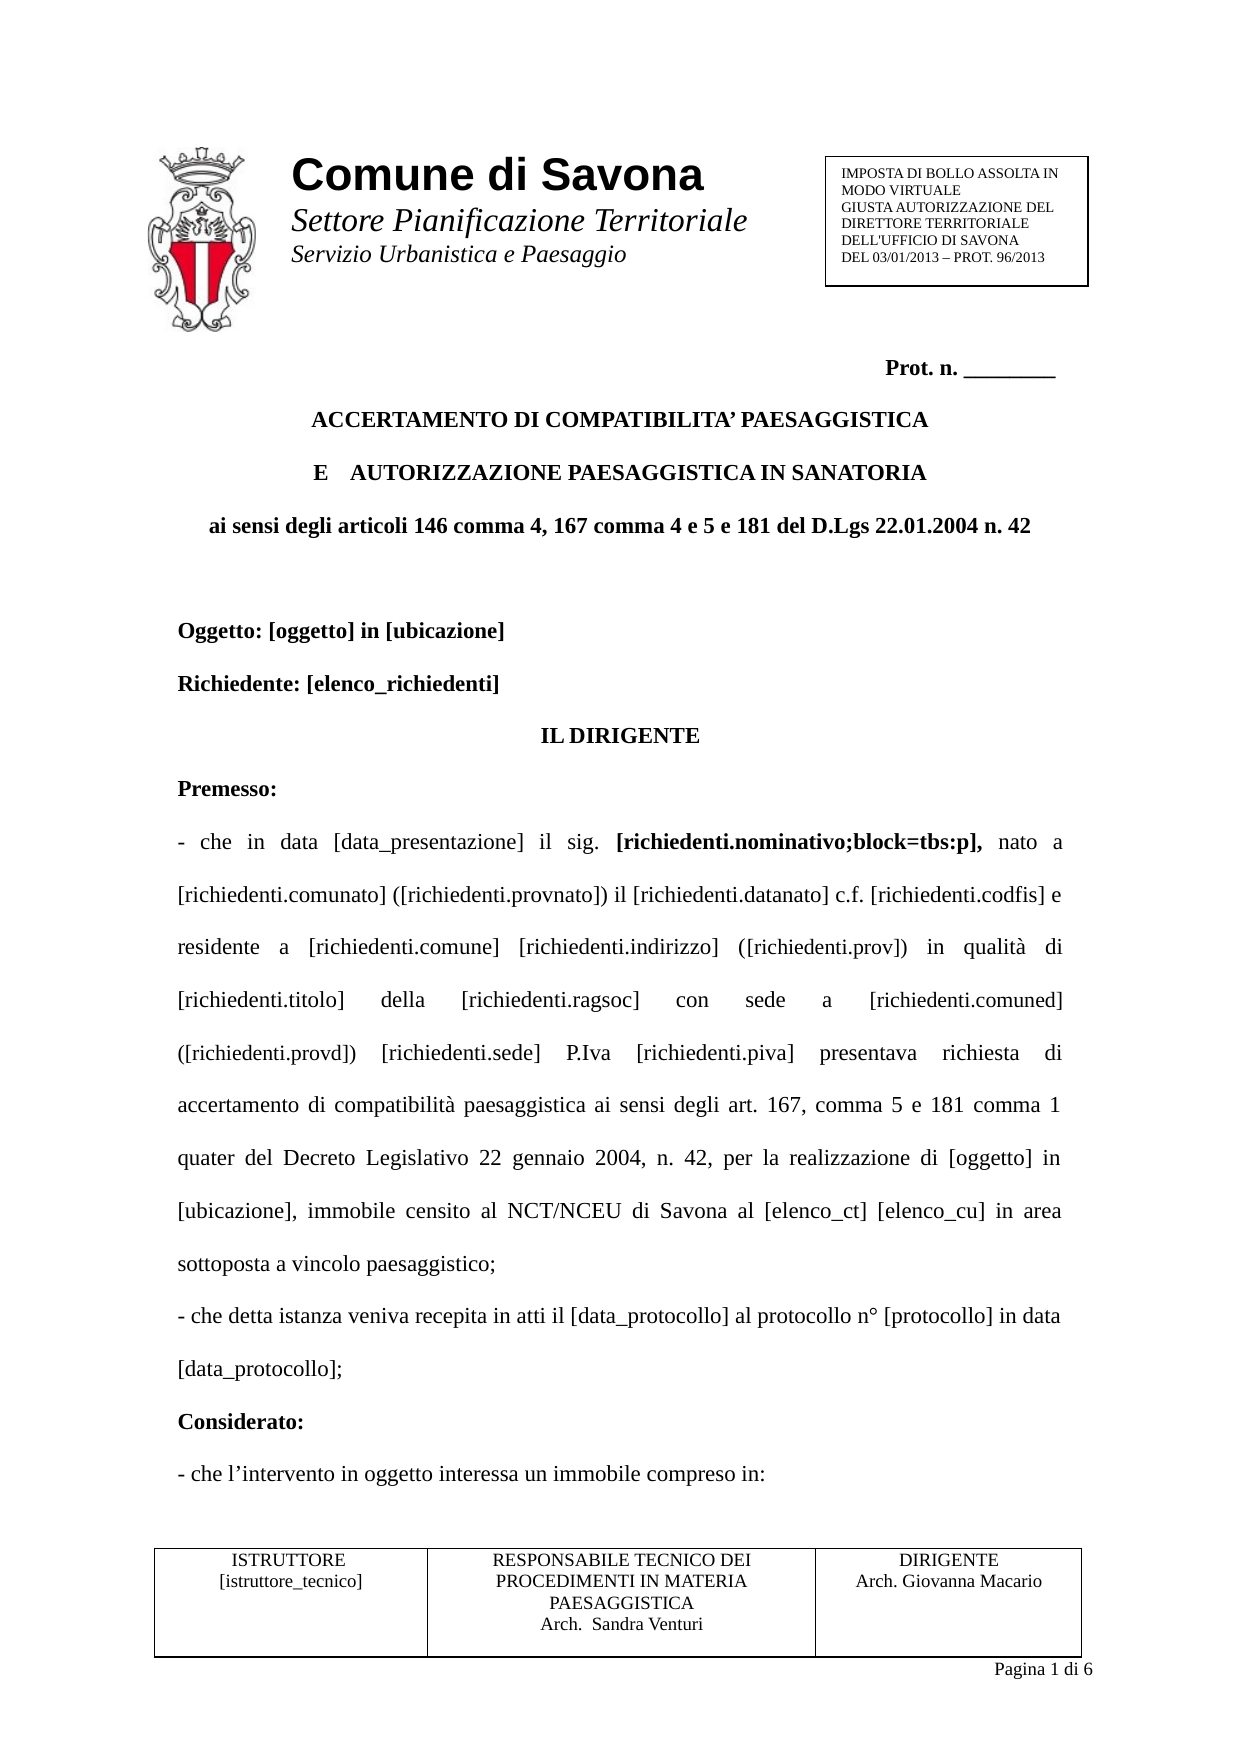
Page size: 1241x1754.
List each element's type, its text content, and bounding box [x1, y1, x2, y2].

text Prot. n. ________ [841, 354, 1063, 380]
picture [147, 147, 256, 332]
text ai sensi degli articoli 146 comma 4, 167 comma 4 e 5 e 181 del D.Lgs 22.01.2004 n. 42 [148, 512, 1092, 538]
text Considerato: [177, 1408, 1063, 1434]
text Oggetto: [oggetto] in [ubicazione] [177, 617, 1092, 643]
text - che in data [data_presentazione] il sig. [richiedenti.nominativo;block=tbs:p], nato a [richiedenti.comunato] ([richiedenti.provnato]) il [richiedenti.datanato] c.f. [richiedenti.codfis] e residente a [richiedenti.comune] [richiedenti.indirizzo] ([richiedenti.prov]) in qualità di [richiedenti.titolo] della [richiedenti.ragsoc] con sede a [richiedenti.comuned] ([richiedenti.provd]) [richiedenti.sede] P.Iva [richiedenti.piva] presentava richiesta di accertamento di compatibilità paesaggistica ai sensi degli art. 167, comma 5 e 181 comma 1 quater del Decreto Legislativo 22 gennaio 2004, n. 42, per la realizzazione di [oggetto] in [ubicazione], immobile censito al NCT/NCEU di Savona al [elenco_ct] [elenco_cu] in area sottoposta a vincolo paesaggistico; [177, 828, 1063, 1276]
text DEL 03/01/2013 – PROT. 96/2013 [841, 249, 1072, 265]
text IL DIRIGENTE [177, 723, 1063, 749]
text Richiedente: [elenco_richiedenti] [177, 670, 1063, 696]
text E AUTORIZZAZIONE PAESAGGISTICA IN SANATORIA [148, 459, 1092, 485]
text GIUSTA AUTORIZZAZIONE DEL DIRETTORE TERRITORIALE DELL'UFFICIO DI SAVONA [841, 198, 1072, 249]
text Premesso: [177, 775, 1063, 802]
text - che detta istanza veniva recepita in atti il [data_protocollo] al protocollo n° [protocollo] in data [data_protocollo]; [177, 1302, 1063, 1381]
text Comune di Savona [256, 148, 1092, 200]
text IMPOSTA DI BOLLO ASSOLTA IN MODO VIRTUALE [841, 165, 1072, 198]
text ACCERTAMENTO DI COMPATIBILITA’ PAESAGGISTICA [148, 406, 1092, 433]
text Servizio Urbanistica e Paesaggio [256, 239, 824, 267]
text - che l’intervento in oggetto interessa un immobile compreso in: [177, 1461, 1063, 1487]
text Settore Pianificazione Territoriale [256, 200, 824, 239]
